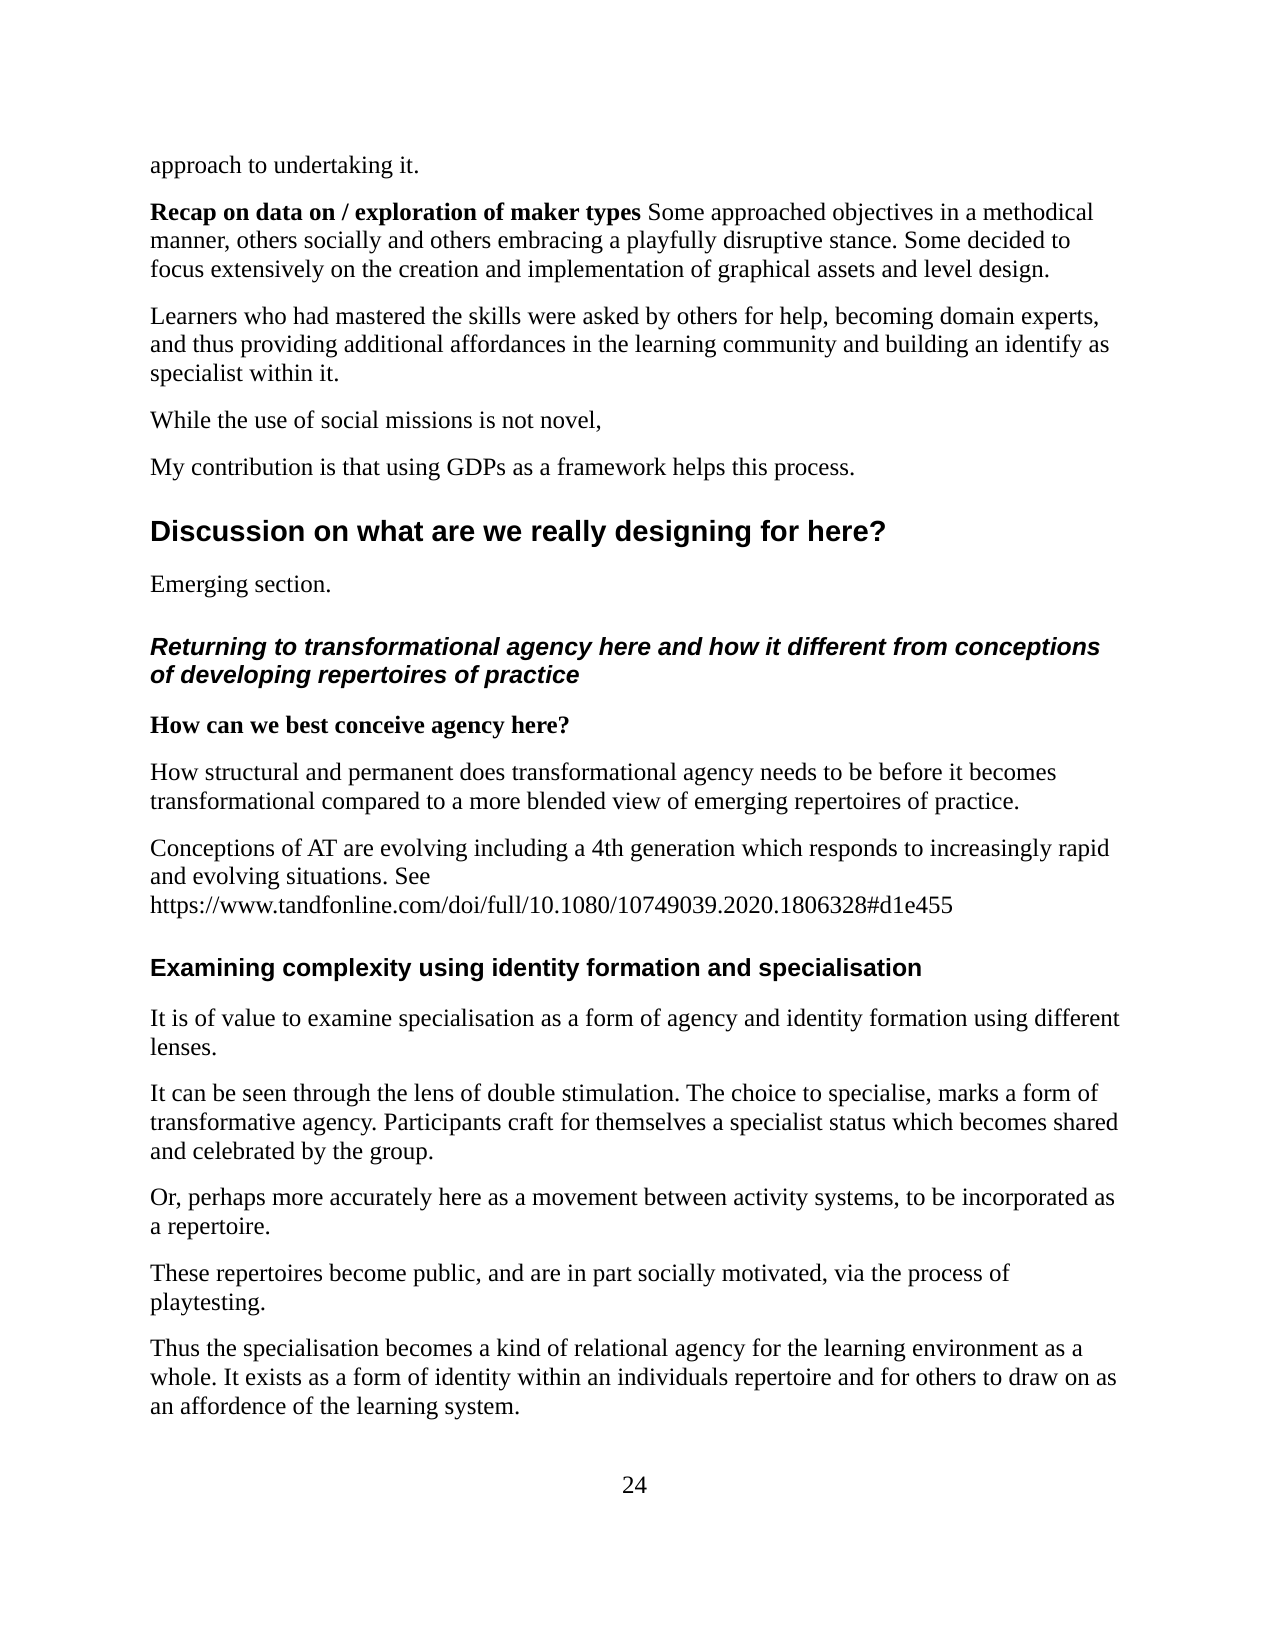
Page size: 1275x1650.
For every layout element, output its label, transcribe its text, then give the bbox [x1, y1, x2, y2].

text Or, perhaps more accurately here as a movement between activity systems, to be incorporated as a repertoire. [150, 1182, 1125, 1240]
text How structural and permanent does transformational agency needs to be before it becomes transformational compared to a more blended view of emerging repertoires of practice. [150, 757, 1125, 815]
text How can we best conceive agency here? [150, 711, 1125, 739]
subtitle Examining complexity using identity formation and specialisation [150, 953, 1125, 981]
text While the use of social missions is not novel, [150, 405, 1125, 434]
text It is of value to examine specialisation as a form of agency and identity formation using different lenses. [150, 1003, 1125, 1060]
text Learners who had mastered the skills were asked by others for help, becoming domain experts, and thus providing additional affordances in the learning community and building an identify as specialist within it. [150, 301, 1125, 387]
text approach to undertaking it. [150, 150, 1125, 179]
subtitle Discussion on what are we really designing for here? [150, 514, 1125, 548]
text Emerging section. [150, 569, 1125, 598]
text Recap on data on / exploration of maker types Some approached objectives in a methodical manner, others socially and others embracing a playfully disruptive stance. Some decided to focus extensively on the creation and implementation of graphical assets and level design. [150, 197, 1125, 283]
subtitle Returning to transformational agency here and how it different from conceptions of developing repertoires of practice [150, 632, 1125, 689]
text These repertoires become public, and are in part socially motivated, via the process of playtesting. [150, 1258, 1125, 1315]
text Thus the specialisation becomes a kind of relational agency for the learning environment as a whole. It exists as a form of identity within an individuals repertoire and for others to draw on as an affordence of the learning system. [150, 1333, 1125, 1419]
text It can be seen through the lens of double stimulation. The choice to specialise, marks a form of transformative agency. Participants craft for themselves a specialist status which becomes shared and celebrated by the group. [150, 1078, 1125, 1164]
text My contribution is that using GDPs as a framework helps this process. [150, 452, 1125, 480]
text Conceptions of AT are evolving including a 4th generation which responds to increasingly rapid and evolving situations. See https://www.tandfonline.com/doi/full/10.1080/10749039.2020.1806328#d1e455 [150, 833, 1125, 919]
